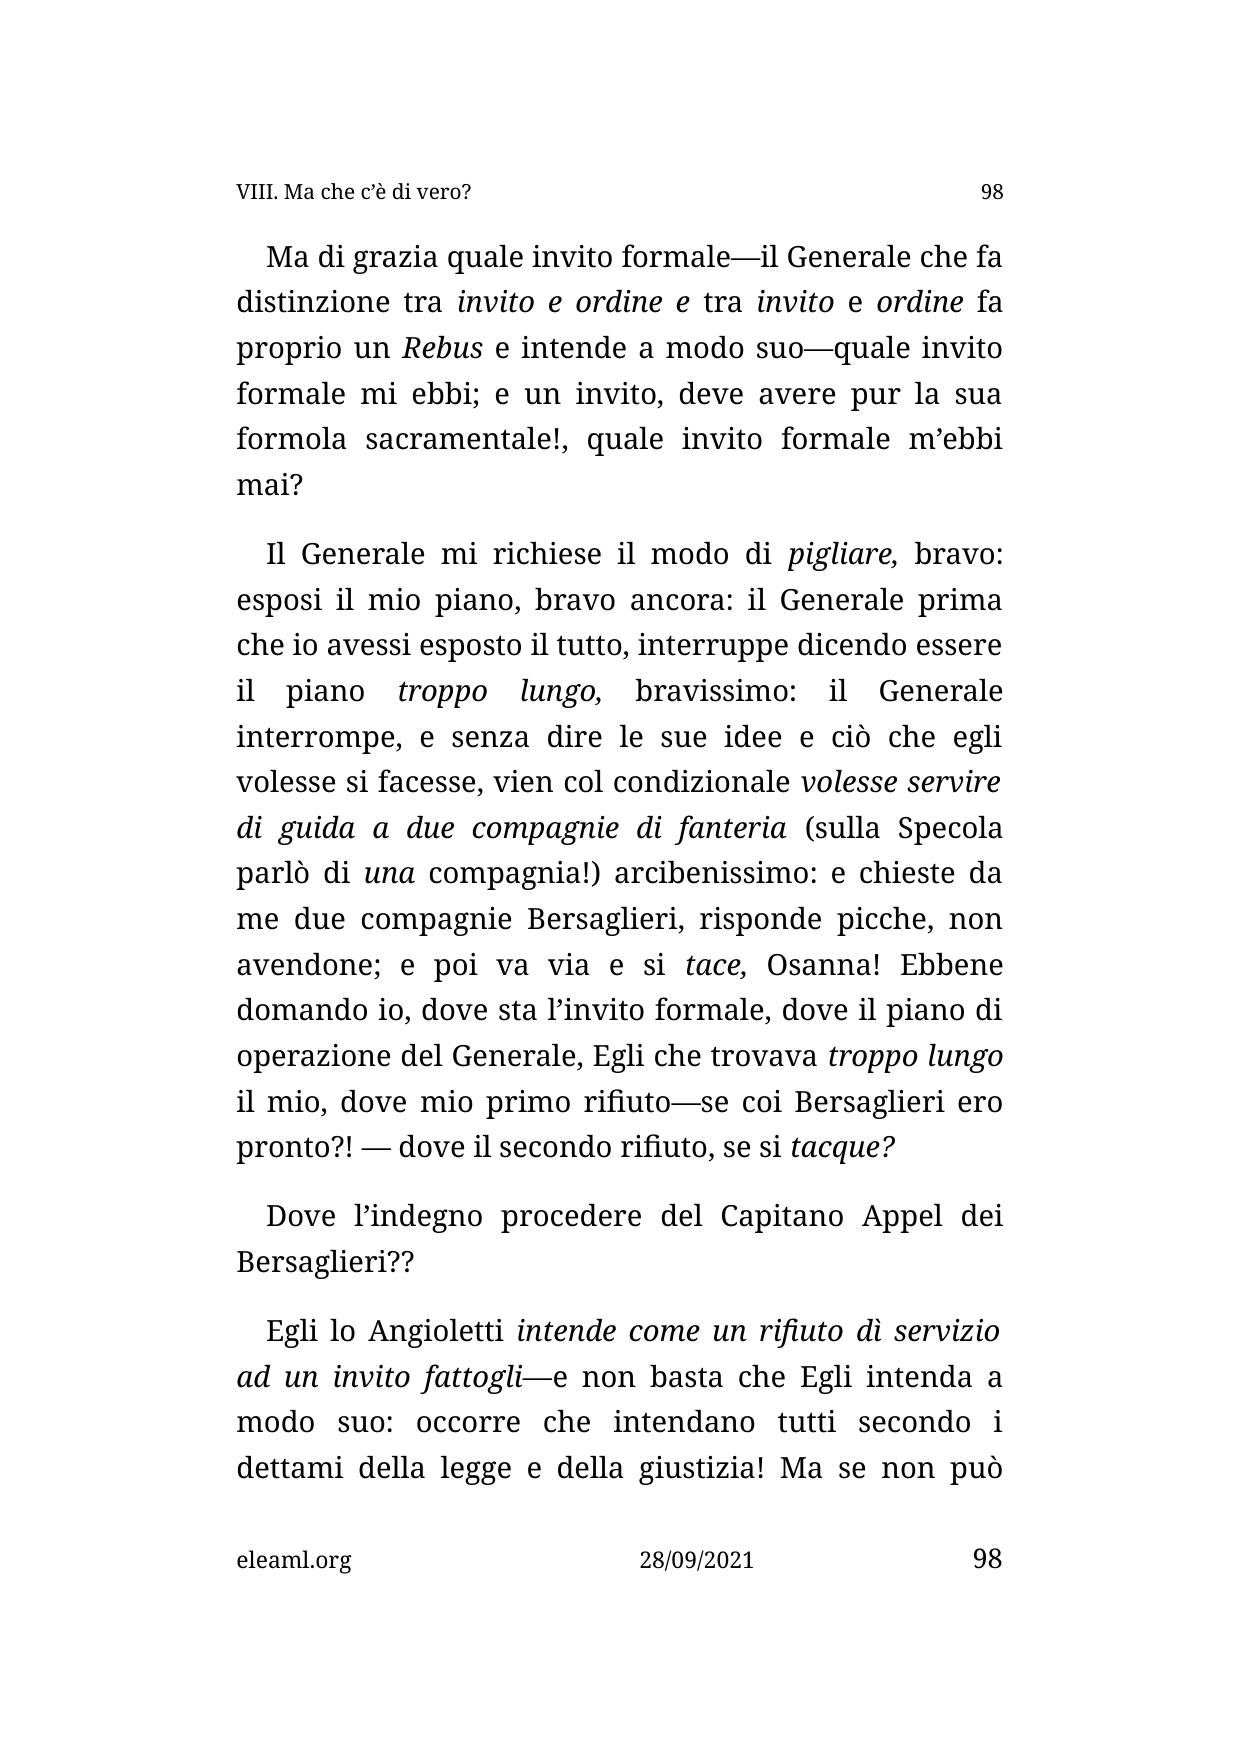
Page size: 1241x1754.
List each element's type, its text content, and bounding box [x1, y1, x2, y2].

text Ma di grazia quale invito formale—il Generale che fa distinzione tra invito e ordine e tra invito e ordine fa proprio un Rebus e intende a modo suo—quale invito formale mi ebbi; e un invito, deve avere pur la sua formola sacramentale!, quale invito formale m’ebbi mai? [236, 236, 1004, 504]
text Dove l’indegno procedere del Capitano Appel dei Bersaglieri?? [236, 1196, 1004, 1281]
text Il Generale mi richiese il modo di pigliare, bravo: esposi il mio piano, bravo ancora: il Generale prima che io avessi esposto il tutto, interruppe dicendo essere il piano troppo lungo, bravissimo: il Generale interrompe, e senza dire le sue idee e ciò che egli volesse si facesse, vien col condizionale volesse servire di guida a due compagnie di fanteria (sulla Specola parlò di una compagnia!) arcibenissimo: e chieste da me due compagnie Bersaglieri, risponde picche, non avendone; e poi va via e si tace, Osanna! Ebbene domando io, dove sta l’invito formale, dove il piano di operazione del Generale, Egli che trovava troppo lungo il mio, dove mio primo rifiuto—se coi Bersaglieri ero pronto?! — dove il secondo rifiuto, se si tacque? [236, 533, 1004, 1166]
text Egli lo Angioletti intende come un rifiuto dì servizio ad un invito fattogli—e non basta che Egli intenda a modo suo: occorre che intendano tutti secondo i dettami della legge e della giustizia! Ma se non può [236, 1311, 1004, 1487]
